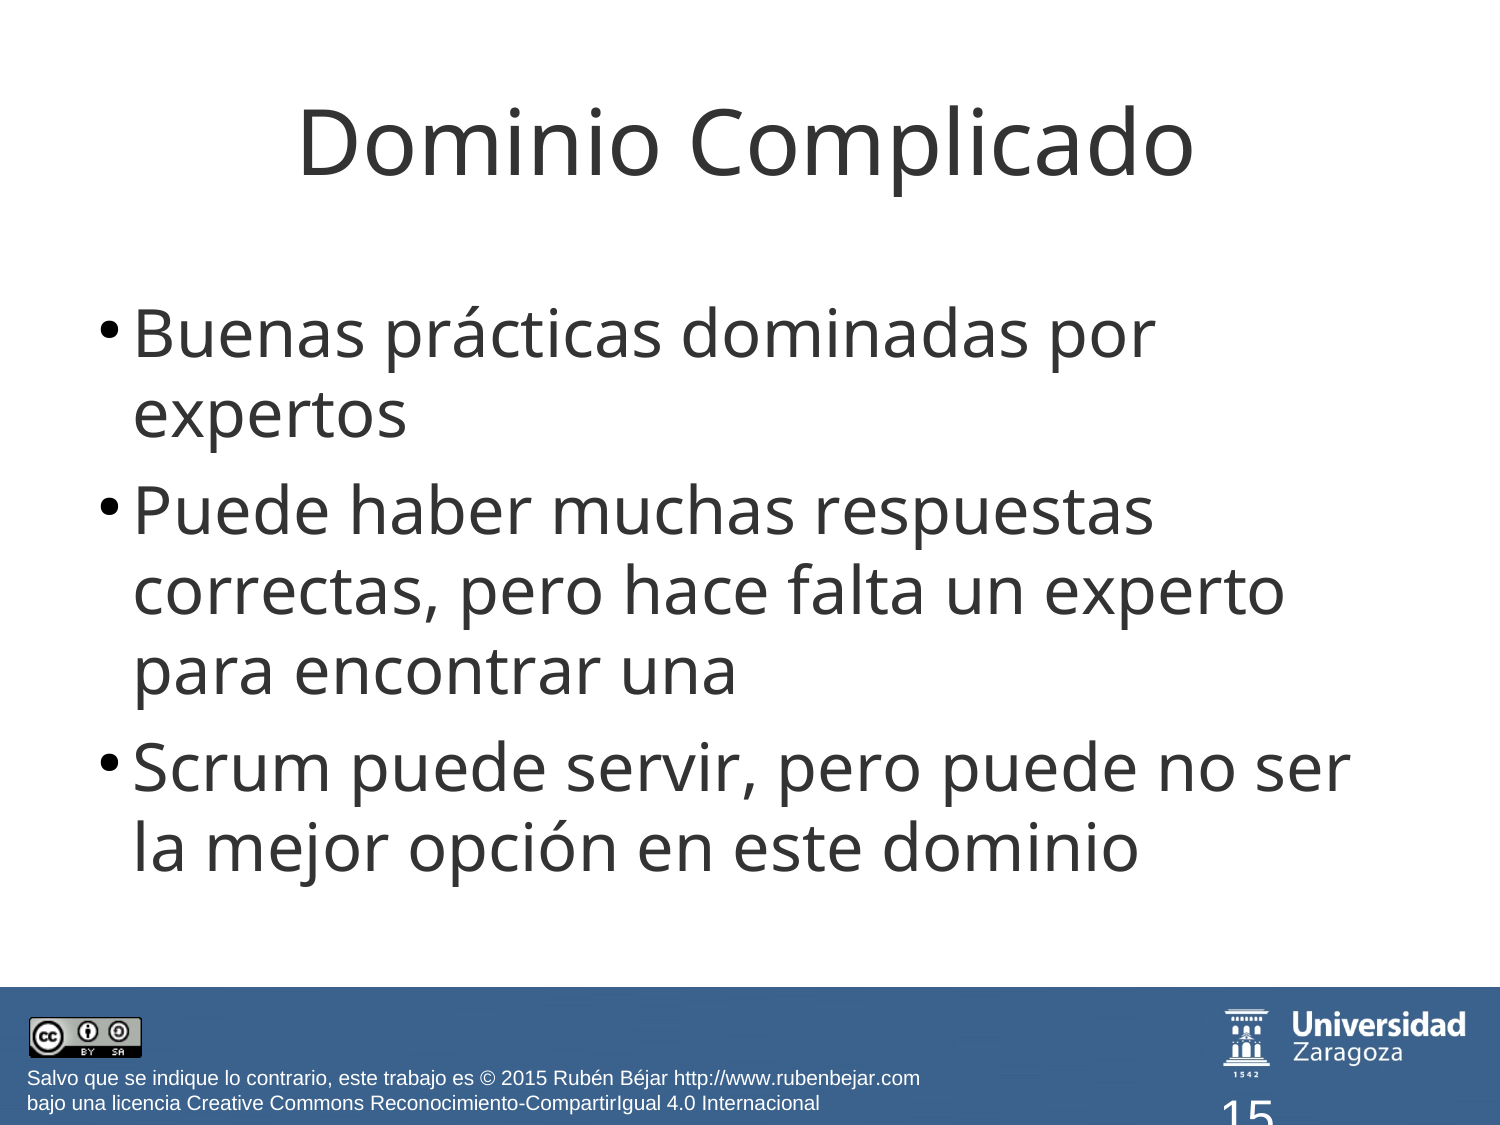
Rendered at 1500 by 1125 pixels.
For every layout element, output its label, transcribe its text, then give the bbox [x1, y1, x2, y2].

list Buenas prácticas dominadas por expertos Puede haber muchas respuestas correctas, pero hace falta un experto para encontrar una Scrum puede servir, pero puede no ser la mejor opción en este dominio [82, 283, 1418, 957]
title Dominio Complicado [74, 21, 1420, 257]
picture [0, 987, 1500, 1125]
